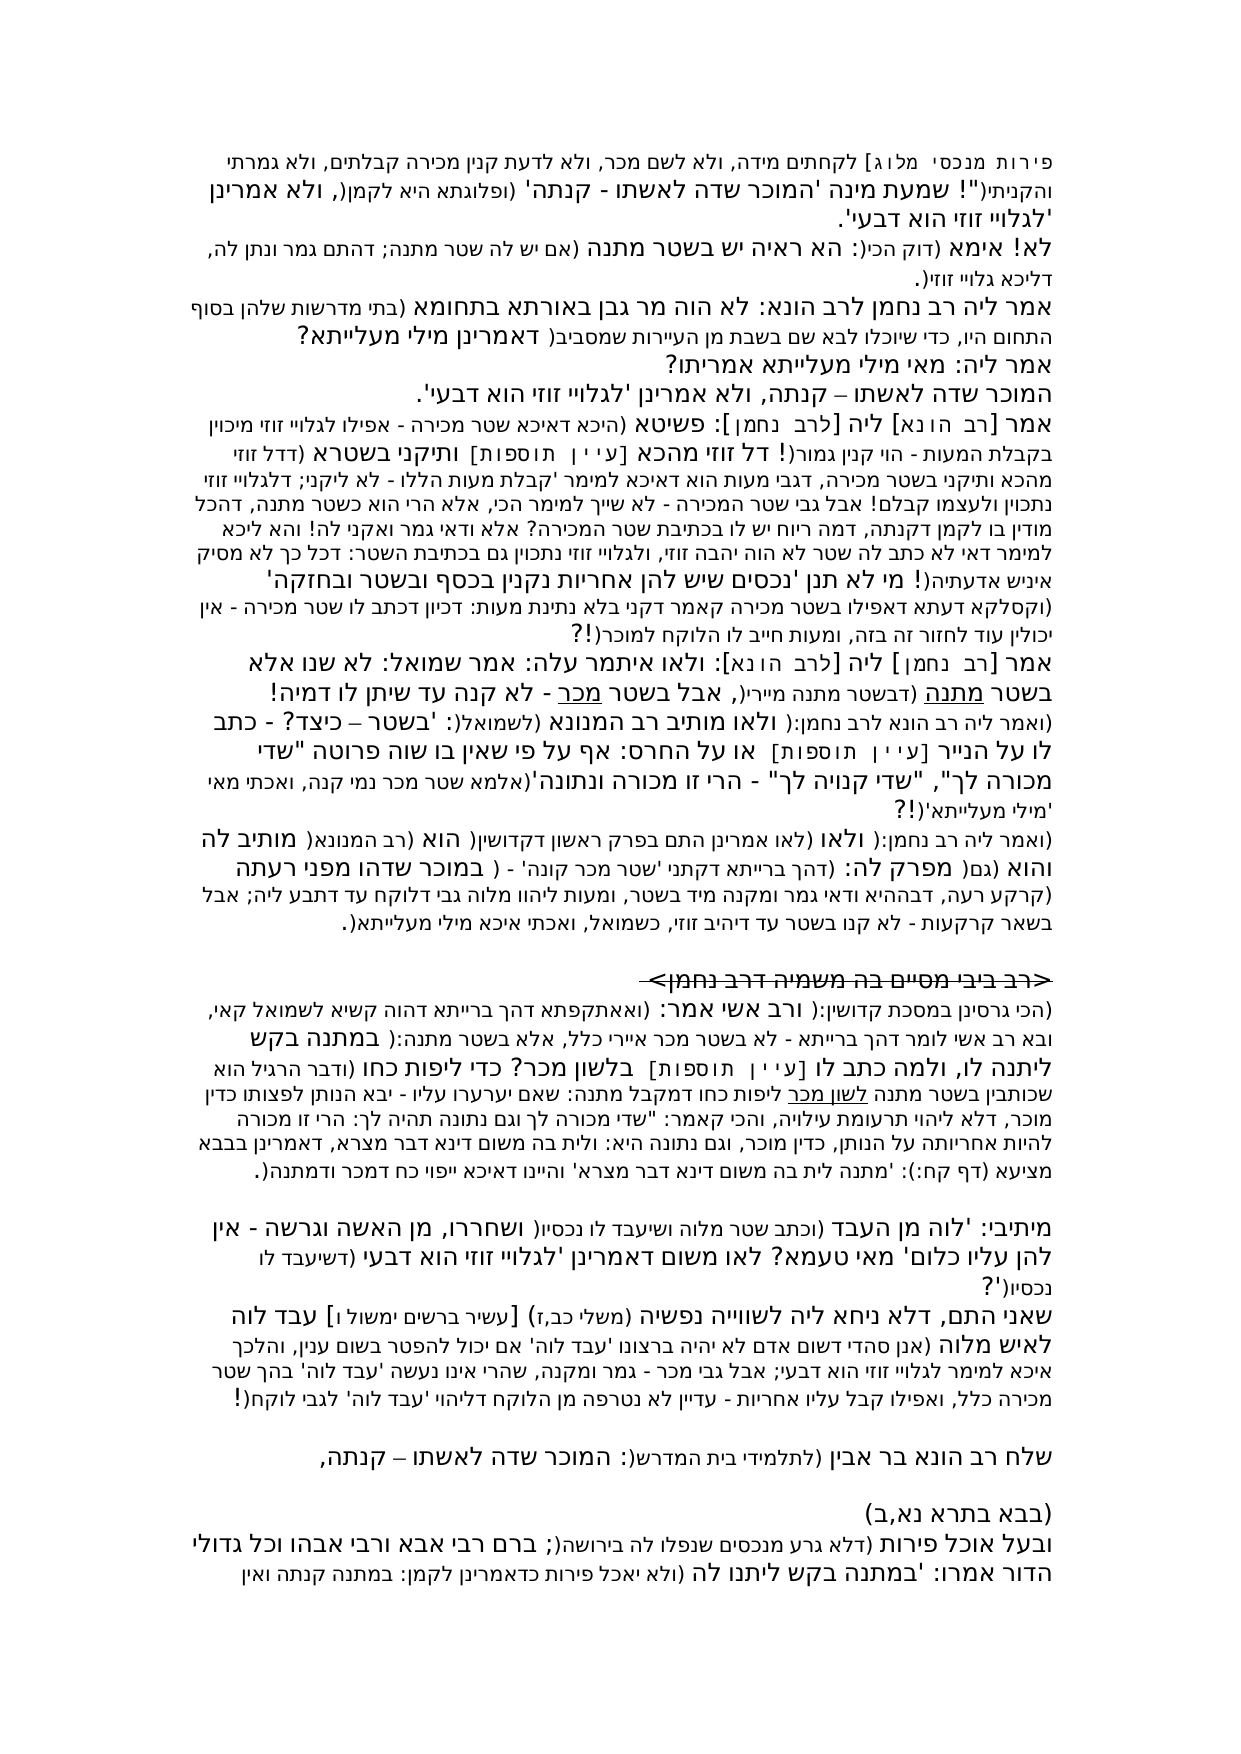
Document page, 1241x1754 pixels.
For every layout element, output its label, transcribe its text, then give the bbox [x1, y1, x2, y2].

text (בבא בתרא נא,ב) [187, 1499, 1053, 1529]
text שאני התם, דלא ניחא ליה לשווייה נפשיה (משלי כב,ז) [עשיר ברשים ימשול ו] עבד לוה לאיש מלוה (אנן סהדי דשום אדם לא יהיה ברצונו 'עבד לוה' אם יכול להפטר בשום ענין, והלכך איכא למימר לגלויי זוזי הוא דבעי; אבל גבי מכר - גמר ומקנה, שהרי אינו נעשה 'עבד לוה' בהך שטר מכירה כלל, ואפילו קבל עליו אחריות - עדיין לא נטרפה מן הלוקח דליהוי 'עבד לוה' לגבי לוקח(! [187, 1301, 1053, 1413]
text אמר ליה רב נחמן לרב הונא: לא הוה מר גבן באורתא בתחומא (בתי מדרשות שלהן בסוף התחום היו, כדי שיוכלו לבא שם בשבת מן העיירות שמסביב( דאמרינן מילי מעלייתא? [187, 292, 1053, 350]
text <רב ביבי מסיים בה משמיה דרב נחמן> [187, 965, 1053, 994]
text פירות מנכסי מלוג] לקחתים מידה, ולא לשם מכר, ולא לדעת קנין מכירה קבלתים, ולא גמרתי והקניתי("! שמעת מינה 'המוכר שדה לאשתו - קנתה' (ופלוגתא היא לקמן(, ולא אמרינן 'לגלויי זוזי הוא דבעי'. [187, 150, 1053, 234]
text אמר [רב הונא] ליה [לרב נחמן]: פשיטא (היכא דאיכא שטר מכירה - אפילו לגלויי זוזי מיכוין בקבלת המעות - הוי קנין גמור(! דל זוזי מהכא [עיין תוספות] ותיקני בשטרא (דדל זוזי מהכא ותיקני בשטר מכירה, דגבי מעות הוא דאיכא למימר 'קבלת מעות הללו - לא ליקני; דלגלויי זוזי נתכוין ולעצמו קבלם! אבל גבי שטר המכירה - לא שייך למימר הכי, אלא הרי הוא כשטר מתנה, דהכל מודין בו לקמן דקנתה, דמה ריוח יש לו בכתיבת שטר המכירה? אלא ודאי גמר ואקני לה! והא ליכא למימר דאי לא כתב לה שטר לא הוה יהבה זוזי, ולגלויי זוזי נתכוין גם בכתיבת השטר: דכל כך לא מסיק איניש אדעתיה(! מי לא תנן 'נכסים שיש להן אחריות נקנין בכסף ובשטר ובחזקה' (וקסלקא דעתא דאפילו בשטר מכירה קאמר דקני בלא נתינת מעות: דכיון דכתב לו שטר מכירה - אין יכולין עוד לחזור זה בזה, ומעות חייב לו הלוקח למוכר(!? [187, 409, 1053, 648]
text (ואמר ליה רב נחמן:( ולאו (לאו אמרינן התם בפרק ראשון דקדושין( הוא (רב המנונא( מותיב לה והוא (גם( מפרק לה: (דהך ברייתא דקתני 'שטר מכר קונה' - ( במוכר שדהו מפני רעתה (קרקע רעה, דבההיא ודאי גמר ומקנה מיד בשטר, ומעות ליהוו מלוה גבי דלוקח עד דתבע ליה; אבל בשאר קרקעות - לא קנו בשטר עד דיהיב זוזי, כשמואל, ואכתי איכא מילי מעלייתא(. [187, 824, 1053, 936]
text (ואמר ליה רב הונא לרב נחמן:( ולאו מותיב רב המנונא (לשמואל(: 'בשטר – כיצד? - כתב לו על הנייר [עיין תוספות] או על החרס: אף על פי שאין בו שוה פרוטה "שדי מכורה לך", "שדי קנויה לך" - הרי זו מכורה ונתונה'(אלמא שטר מכר נמי קנה, ואכתי מאי 'מילי מעלייתא'(!? [187, 707, 1053, 824]
text לא! אימא (דוק הכי(: הא ראיה יש בשטר מתנה (אם יש לה שטר מתנה; דהתם גמר ונתן לה, דליכא גלויי זוזי(. [187, 234, 1053, 292]
text שלח רב הונא בר אבין (לתלמידי בית המדרש(: המוכר שדה לאשתו – קנתה, [187, 1442, 1053, 1471]
text אמר ליה: מאי מילי מעלייתא אמריתו? [187, 350, 1053, 379]
text אמר [רב נחמן] ליה [לרב הונא]: ולאו איתמר עלה: אמר שמואל: לא שנו אלא בשטר מתנה (דבשטר מתנה מיירי(, אבל בשטר מכר - לא קנה עד שיתן לו דמיה! [187, 648, 1053, 707]
text מיתיבי: 'לוה מן העבד (וכתב שטר מלוה ושיעבד לו נכסיו( ושחררו, מן האשה וגרשה - אין להן עליו כלום' מאי טעמא? לאו משום דאמרינן 'לגלויי זוזי הוא דבעי (דשיעבד לו נכסיו('? [187, 1213, 1053, 1301]
text (הכי גרסינן במסכת קדושין:( ורב אשי אמר: (ואאתקפתא דהך ברייתא דהוה קשיא לשמואל קאי, ובא רב אשי לומר דהך ברייתא - לא בשטר מכר איירי כלל, אלא בשטר מתנה:( במתנה בקש ליתנה לו, ולמה כתב לו [עיין תוספות] בלשון מכר? כדי ליפות כחו (ודבר הרגיל הוא שכותבין בשטר מתנה לשון מכר ליפות כחו דמקבל מתנה: שאם יערערו עליו - יבא הנותן לפצותו כדין מוכר, דלא ליהוי תרעומת עילויה, והכי קאמר: "שדי מכורה לך וגם נתונה תהיה לך: הרי זו מכורה להיות אחריותה על הנותן, כדין מוכר, וגם נתונה היא: ולית בה משום דינא דבר מצרא, דאמרינן בבבא מציעא (דף קח:): 'מתנה לית בה משום דינא דבר מצרא' והיינו דאיכא ייפוי כח דמכר ודמתנה(. [187, 994, 1053, 1184]
text המוכר שדה לאשתו – קנתה, ולא אמרינן 'לגלויי זוזי הוא דבעי'. [187, 379, 1053, 409]
text ובעל אוכל פירות (דלא גרע מנכסים שנפלו לה בירושה(; ברם רבי אבא ורבי אבהו וכל גדולי הדור אמרו: 'במתנה בקש ליתנו לה (ולא יאכל פירות כדאמרינן לקמן: במתנה קנתה ואין [187, 1529, 1053, 1587]
